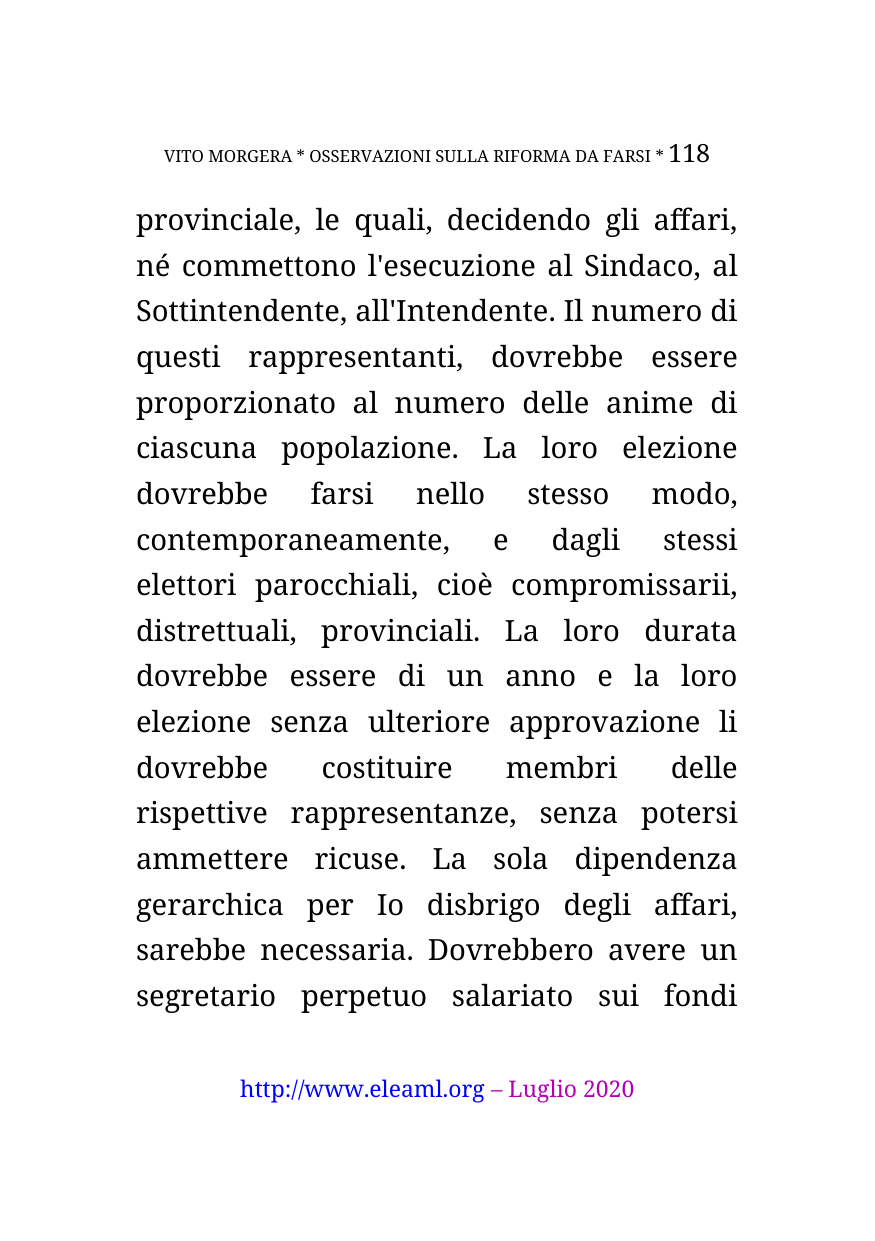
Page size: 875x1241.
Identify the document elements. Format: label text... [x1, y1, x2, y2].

text provinciale, le quali, decidendo gli affari, né commettono l'esecuzione al Sindaco, al Sottintendente, all'Intendente. Il numero di questi rappresentanti, dovrebbe essere proporzionato al numero delle anime di ciascuna popolazione. La loro elezione dovrebbe farsi nello stesso modo, contemporaneamente, e dagli stessi elettori parocchiali, cioè compromissarii, distrettuali, provinciali. La loro durata dovrebbe essere di un anno e la loro elezione senza ulteriore approvazione li dovrebbe costituire membri delle rispettive rappresentanze, senza potersi ammettere ricuse. La sola dipendenza gerarchica per Io disbrigo degli affari, sarebbe necessaria. Dovrebbero avere un segretario perpetuo salariato sui fondi [136, 199, 738, 1015]
